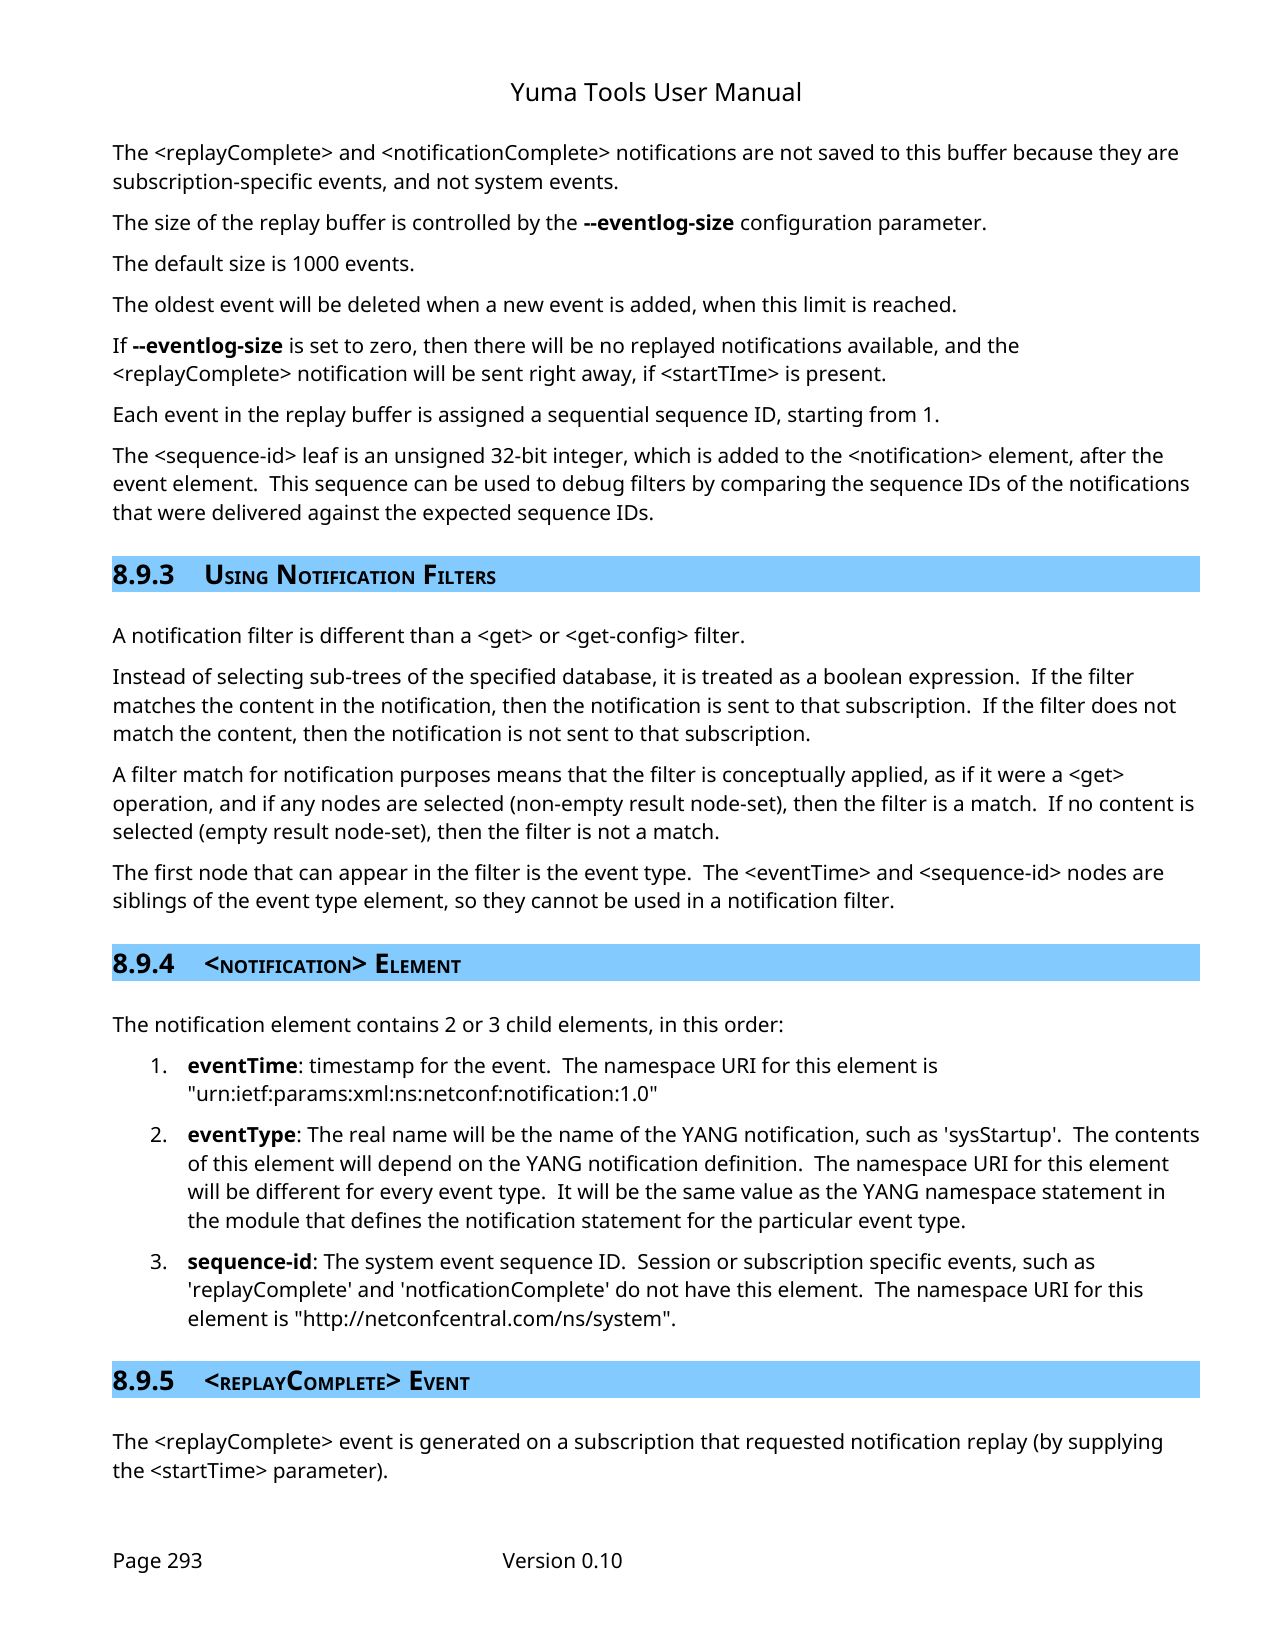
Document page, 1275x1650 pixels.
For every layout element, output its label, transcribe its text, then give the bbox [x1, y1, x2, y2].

text Instead of selecting sub-trees of the specified database, it is treated as a boolean expression. If the filter matches the content in the notification, then the notification is sent to that subscription. If the filter does not match the content, then the notification is not sent to that subscription. [112, 662, 1200, 748]
text The oldest event will be deleted when a new event is added, when this limit is reached. [112, 290, 1200, 318]
text A filter match for notification purposes means that the filter is conceptually applied, as if it were a <get> operation, and if any nodes are selected (non-empty result node-set), then the filter is a match. If no content is selected (empty result node-set), then the filter is not a match. [112, 760, 1200, 846]
text The first node that can appear in the filter is the event type. The <eventTime> and <sequence-id> nodes are siblings of the event type element, so they cannot be used in a notification filter. [112, 858, 1200, 915]
text Each event in the replay buffer is assigned a sequential sequence ID, starting from 1. [112, 400, 1200, 428]
subtitle <replayComplete> Event [112, 1361, 1200, 1398]
text The <sequence-id> leaf is an unsigned 32-bit integer, which is added to the <notification> element, after the event element. This sequence can be used to debug filters by comparing the sequence IDs of the notifications that were delivered against the expected sequence IDs. [112, 441, 1200, 526]
text The notification element contains 2 or 3 child elements, in this order: [112, 1010, 1200, 1039]
text The <replayComplete> event is generated on a subscription that requested notification replay (by supplying the <startTime> parameter). [112, 1427, 1200, 1484]
text If --eventlog-size is set to zero, then there will be no replayed notifications available, and the <replayComplete> notification will be sent right away, if <startTIme> is present. [112, 331, 1200, 388]
text The <replayComplete> and <notificationComplete> notifications are not saved to this buffer because they are subscription-specific events, and not system events. [112, 138, 1200, 195]
text The size of the replay buffer is controlled by the --eventlog-size configuration parameter. [112, 208, 1200, 236]
subtitle Using Notification Filters [112, 556, 1200, 592]
list sequence-id: The system event sequence ID. Session or subscription specific events, such as 'replayComplete' and 'notficationComplete' do not have this element. The namespace URI for this element is "http://netconfcentral.com/ns/system". [150, 1247, 1200, 1332]
list eventTime: timestamp for the event. The namespace URI for this element is "urn:ietf:params:xml:ns:netconf:notification:1.0" [150, 1051, 1200, 1108]
list eventType: The real name will be the name of the YANG notification, such as 'sysStartup'. The contents of this element will depend on the YANG notification definition. The namespace URI for this element will be different for every event type. It will be the same value as the YANG namespace statement in the module that defines the notification statement for the particular event type. [150, 1121, 1200, 1234]
text The default size is 1000 events. [112, 249, 1200, 277]
text A notification filter is different than a <get> or <get-config> filter. [112, 622, 1200, 650]
subtitle <notification> Element [112, 944, 1200, 981]
